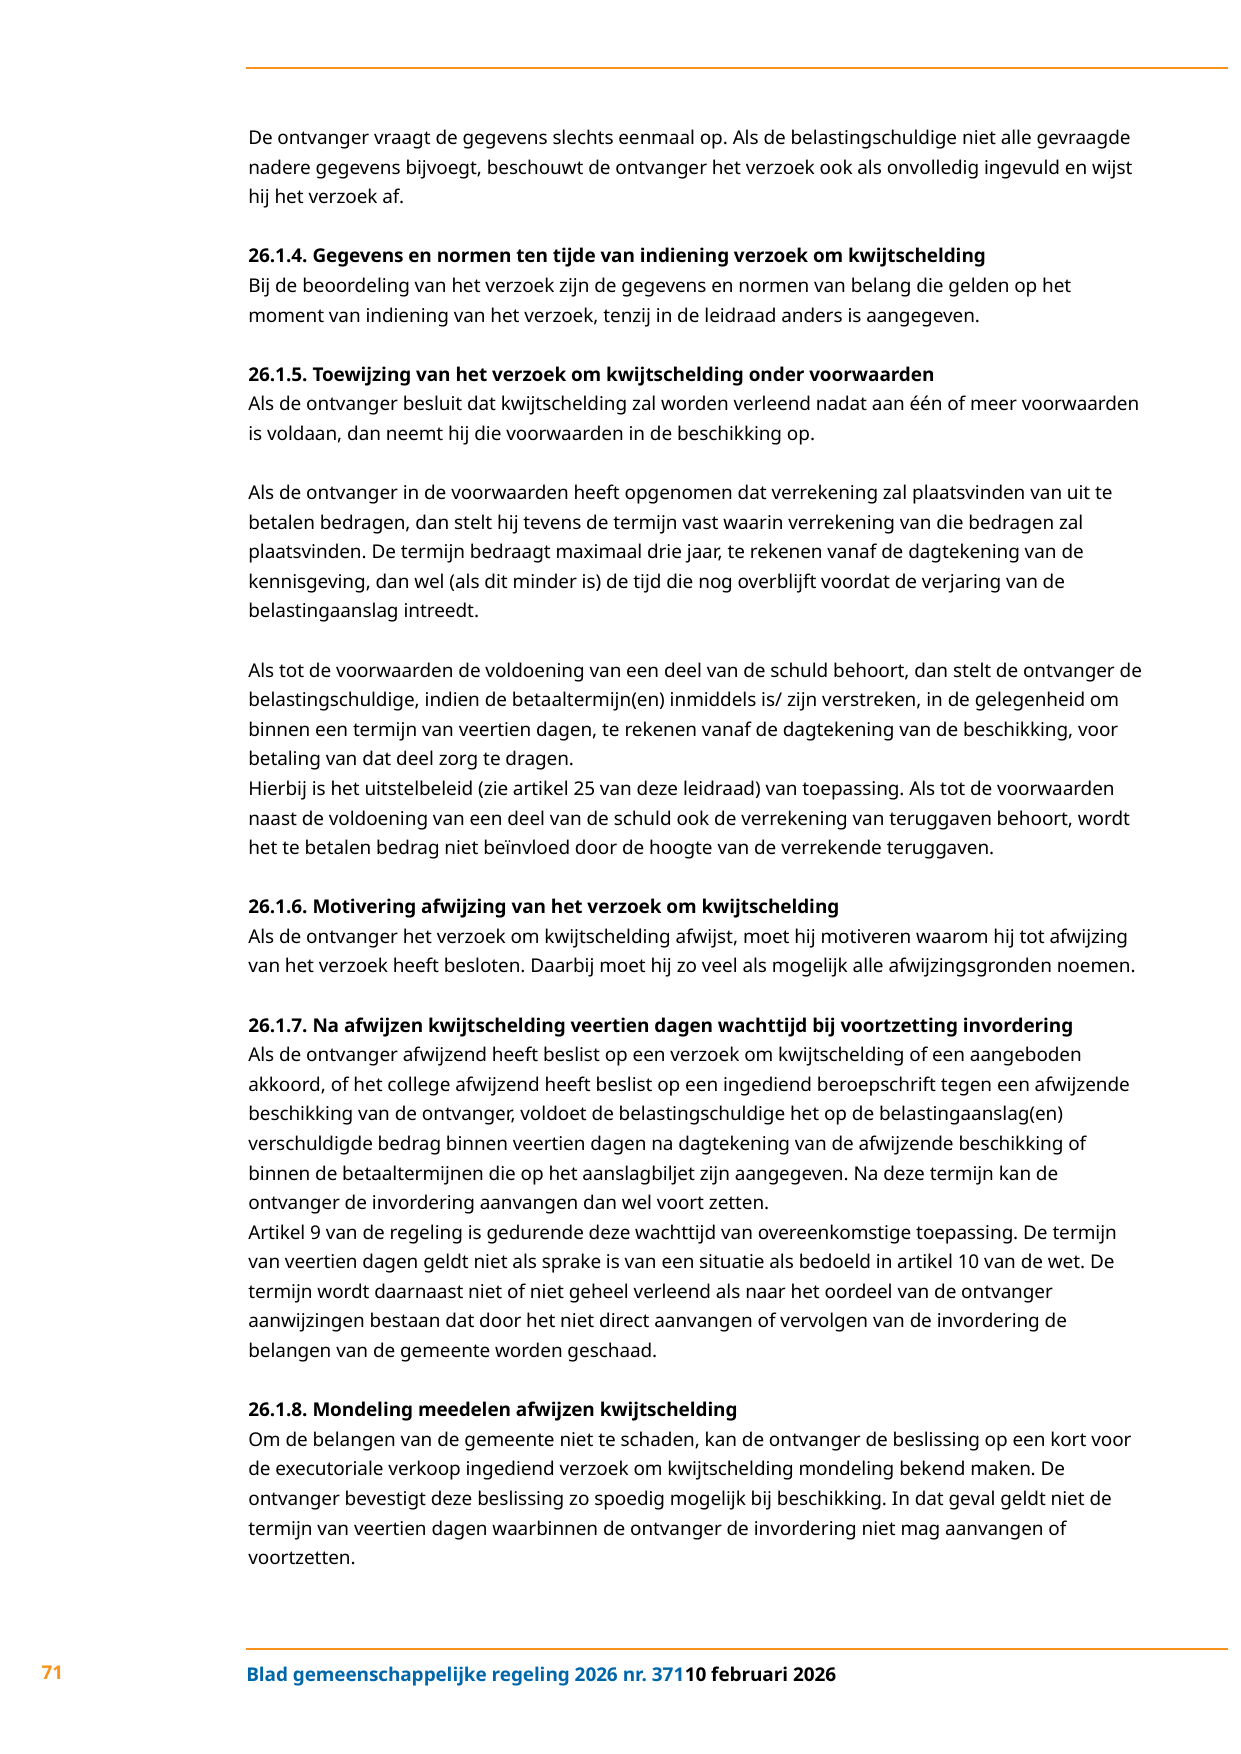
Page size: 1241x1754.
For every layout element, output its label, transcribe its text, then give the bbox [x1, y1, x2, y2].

text Als tot de voorwaarden de voldoening van een deel van de schuld behoort, dan stelt de ontvanger de belastingschuldige, indien de betaaltermijn(en) inmiddels is/ zijn verstreken, in de gelegenheid om binnen een termijn van veertien dagen, te rekenen vanaf de dagtekening van de beschikking, voor betaling van dat deel zorg te dragen. [248, 657, 1152, 771]
text Als de ontvanger in de voorwaarden heeft opgenomen dat verrekening zal plaatsvinden van uit te betalen bedragen, dan stelt hij tevens de termijn vast waarin verrekening van die bedragen zal plaatsvinden. De termijn bedraagt maximaal drie jaar, te rekenen vanaf de dagtekening van de kennisgeving, dan wel (als dit minder is) de tijd die nog overblijft voordat de verjaring van de belastingaanslag intreedt. [248, 479, 1152, 623]
text De ontvanger vraagt de gegevens slechts eenmaal op. Als de belastingschuldige niet alle gevraagde nadere gegevens bijvoegt, beschouwt de ontvanger het verzoek ook als onvolledig ingevuld en wijst hij het verzoek af. [248, 124, 1152, 209]
text 26.1.8. Mondeling meedelen afwijzen kwijtschelding [248, 1396, 1152, 1422]
text 26.1.4. Gegevens en normen ten tijde van indiening verzoek om kwijtschelding [248, 243, 1152, 268]
text 26.1.5. Toewijzing van het verzoek om kwijtschelding onder voorwaarden [248, 361, 1152, 387]
text Artikel 9 van de regeling is gedurende deze wachttijd van overeenkomstige toepassing. De termijn van veertien dagen geldt niet als sprake is van een situatie als bedoeld in artikel 10 van de wet. De termijn wordt daarnaast niet of niet geheel verleend als naar het oordeel van de ontvanger aanwijzingen bestaan dat door het niet direct aanvangen of vervolgen van de invordering de belangen van de gemeente worden geschaad. [248, 1219, 1152, 1363]
text 26.1.6. Motivering afwijzing van het verzoek om kwijtschelding [248, 893, 1152, 919]
text Als de ontvanger het verzoek om kwijtschelding afwijst, moet hij motiveren waarom hij tot afwijzing van het verzoek heeft besloten. Daarbij moet hij zo veel als mogelijk alle afwijzingsgronden noemen. [248, 923, 1152, 978]
text Om de belangen van de gemeente niet te schaden, kan de ontvanger de beslissing op een kort voor de executoriale verkoop ingediend verzoek om kwijtschelding mondeling bekend maken. De ontvanger bevestigt deze beslissing zo spoedig mogelijk bij beschikking. In dat geval geldt niet de termijn van veertien dagen waarbinnen de ontvanger de invordering niet mag aanvangen of voortzetten. [248, 1426, 1152, 1570]
picture [41, 47, 231, 172]
text Als de ontvanger afwijzend heeft beslist op een verzoek om kwijtschelding of een aangeboden akkoord, of het college afwijzend heeft beslist op een ingediend beroepschrift tegen een afwijzende beschikking van de ontvanger, voldoet de belastingschuldige het op de belastingaanslag(en) verschuldigde bedrag binnen veertien dagen na dagtekening van de afwijzende beschikking of binnen de betaaltermijnen die op het aanslagbiljet zijn aangegeven. Na deze termijn kan de ontvanger de invordering aanvangen dan wel voort zetten. [248, 1041, 1152, 1215]
text Als de ontvanger besluit dat kwijtschelding zal worden verleend nadat aan één of meer voorwaarden is voldaan, dan neemt hij die voorwaarden in de beschikking op. [248, 391, 1152, 446]
text Bij de beoordeling van het verzoek zijn de gegevens en normen van belang die gelden op het moment van indiening van het verzoek, tenzij in de leidraad anders is aangegeven. [248, 272, 1152, 328]
text 26.1.7. Na afwijzen kwijtschelding veertien dagen wachttijd bij voortzetting invordering [248, 1012, 1152, 1038]
text Hierbij is het uitstelbeleid (zie artikel 25 van deze leidraad) van toepassing. Als tot de voorwaarden naast de voldoening van een deel van de schuld ook de verrekening van teruggaven behoort, wordt het te betalen bedrag niet beïnvloed door de hoogte van de verrekende teruggaven. [248, 775, 1152, 860]
